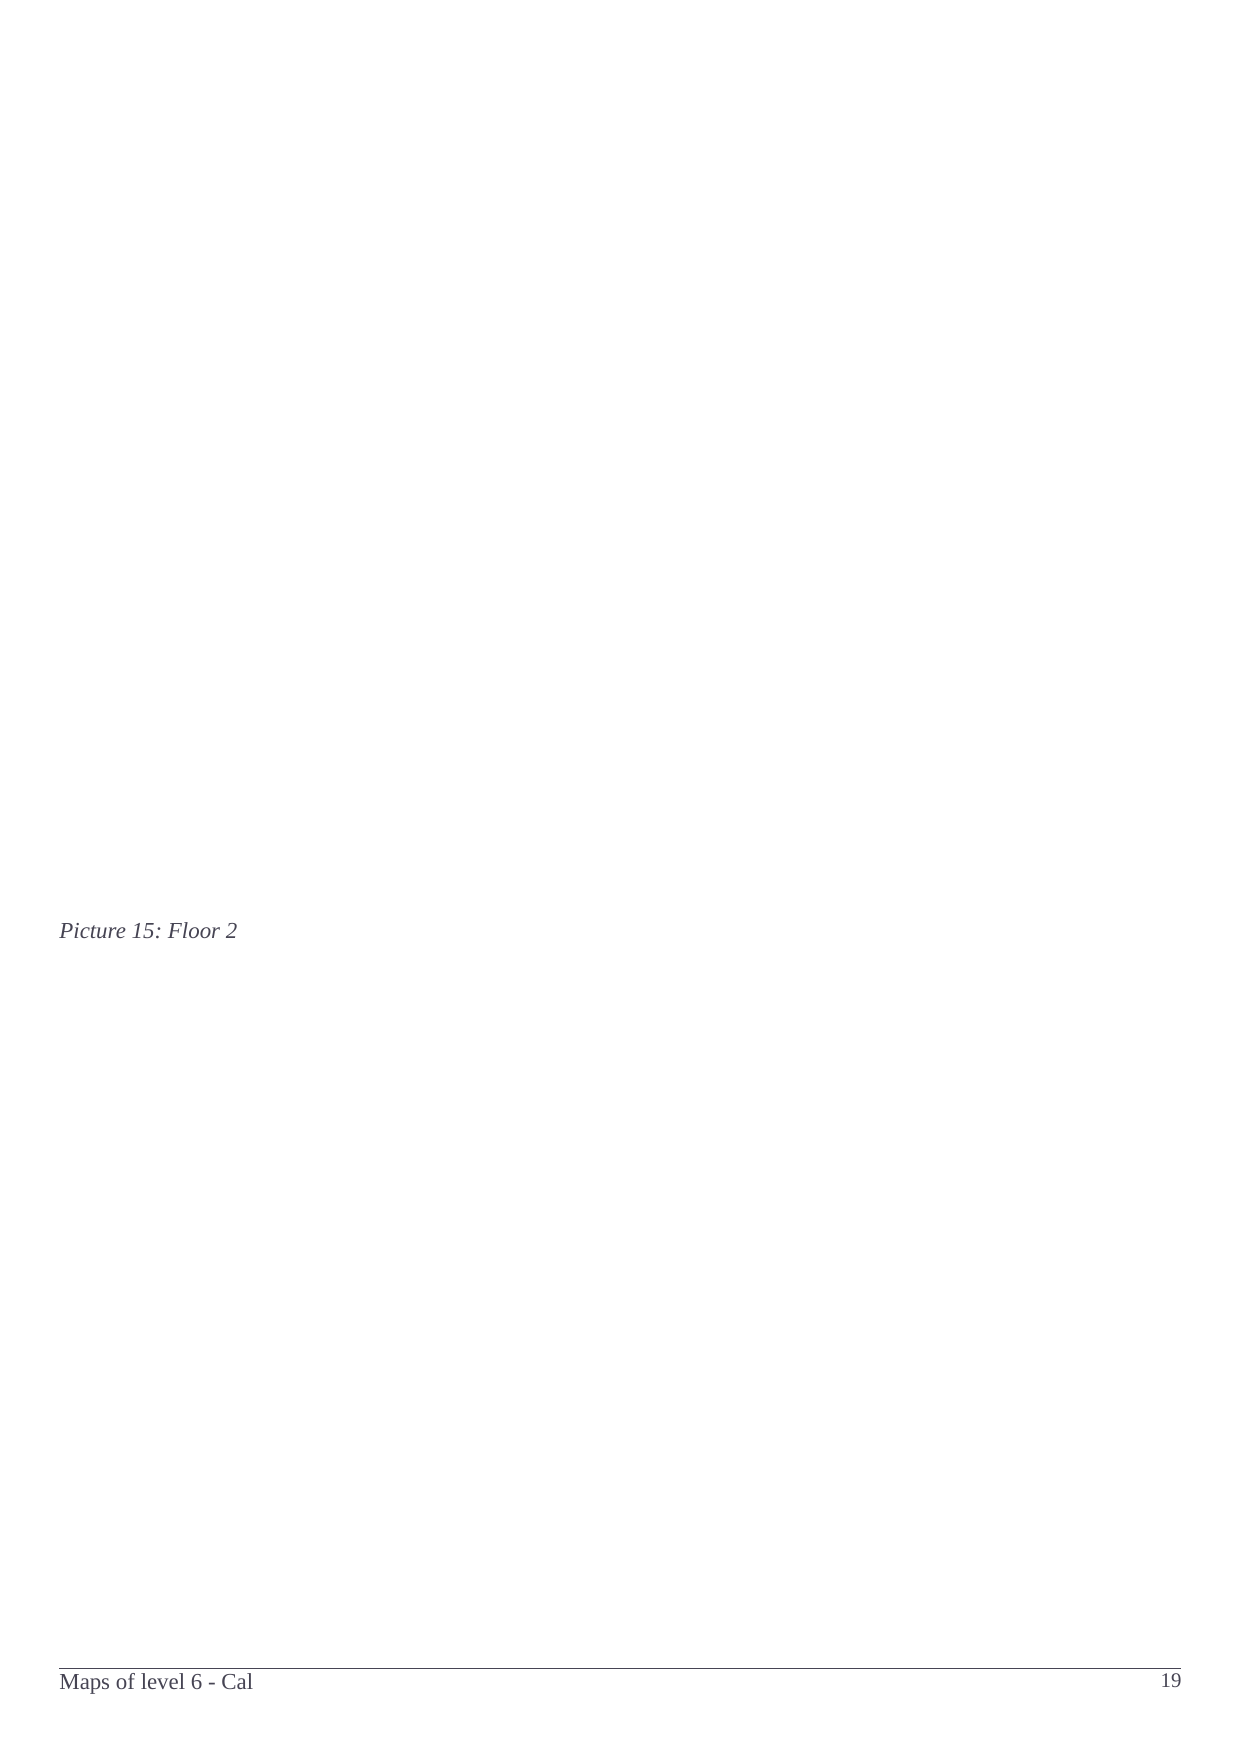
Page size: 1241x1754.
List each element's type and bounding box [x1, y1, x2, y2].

table_cell [64, 924, 70, 931]
table_cell [59, 59, 1181, 978]
